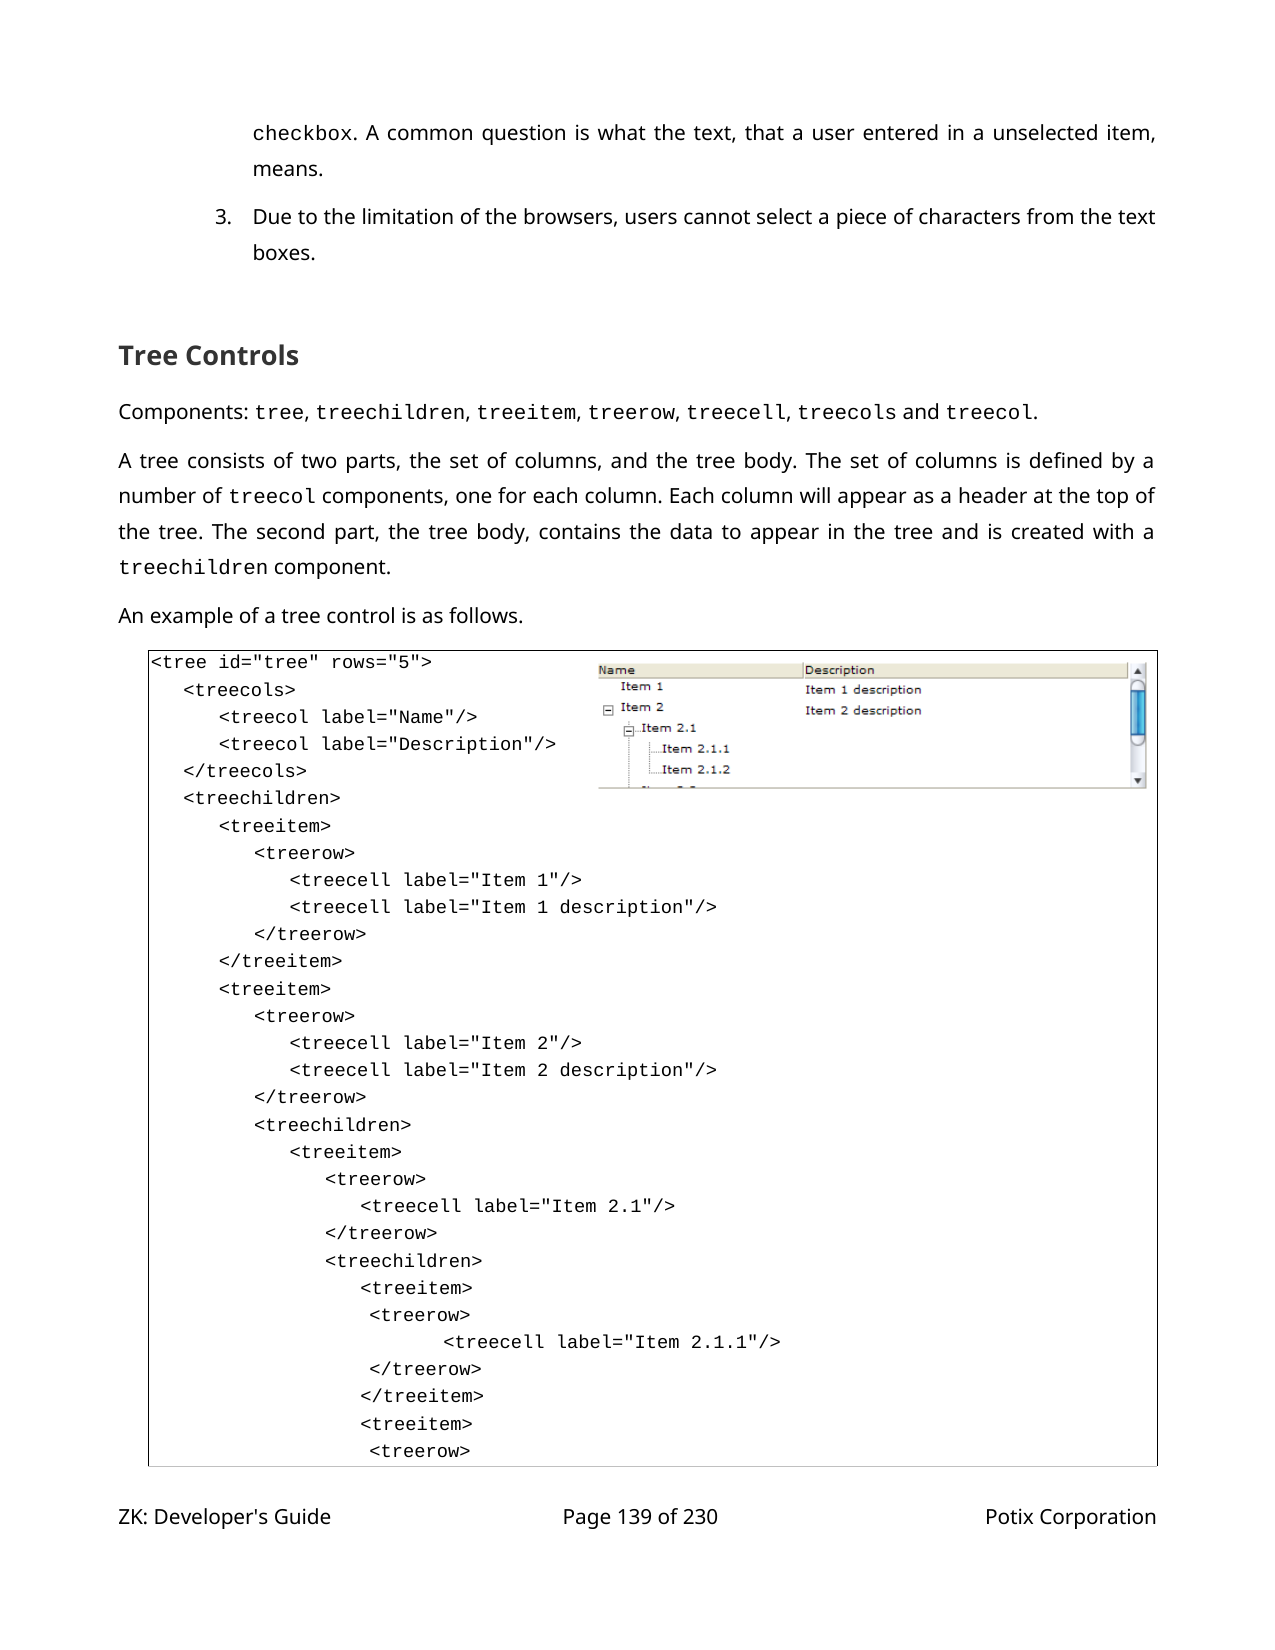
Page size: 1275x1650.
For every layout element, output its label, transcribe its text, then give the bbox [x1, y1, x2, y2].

text <treecell label="Item 2"/> [149, 1031, 1157, 1055]
text </treerow> [149, 1085, 1157, 1109]
text An example of a tree control is as follows. [118, 601, 1157, 630]
text <treeitem> [149, 977, 1157, 1001]
text <treechildren> [149, 1112, 1157, 1137]
text <treecell label="Item 1"/> [149, 868, 1157, 892]
text </treecols> [149, 759, 594, 783]
text <treeitem> [149, 1412, 1157, 1436]
text <treechildren> [149, 1248, 1157, 1273]
text <treeitem> [149, 1276, 1157, 1300]
text <treeitem> [149, 813, 1157, 838]
text <treerow> [149, 1004, 1157, 1028]
subtitle Tree Controls [118, 337, 1157, 373]
text <treecell label="Item 2 description"/> [149, 1058, 1157, 1082]
text <treecell label="Item 2.1"/> [149, 1194, 1157, 1218]
text <treecell label="Item 1 description"/> [149, 895, 1157, 919]
text </treeitem> [149, 1384, 1157, 1409]
list checkbox. A common question is what the text, that a user entered in a unselected item, means. [215, 118, 1157, 182]
text <tree id="tree" rows="5"> [149, 651, 1157, 674]
picture [594, 659, 1150, 791]
text <treerow> [149, 1439, 1157, 1466]
text <treerow> [149, 1167, 1157, 1191]
text <treerow> [149, 841, 1157, 865]
text </treerow> [149, 1221, 1157, 1246]
text <treecol label="Description"/> [149, 732, 594, 756]
text </treeitem> [149, 949, 1157, 974]
text <treerow> [149, 1303, 1157, 1327]
list Due to the limitation of the browsers, users cannot select a piece of characters from the text boxes. [215, 202, 1157, 266]
text <treecols> [149, 677, 594, 702]
text <treecell label="Item 2.1.1"/> [149, 1330, 1157, 1354]
text <treecol label="Name"/> [149, 705, 594, 729]
text <treechildren> [149, 786, 1157, 811]
text </treerow> [149, 922, 1157, 946]
text <treeitem> [149, 1140, 1157, 1164]
text A tree consists of two parts, the set of columns, and the tree body. The set of columns is defined by a number of treecol components, one for each column. Each column will appear as a header at the top of the tree. The second part, the tree body, contains the data to appear in the tree and is created with a treechildren component. [118, 446, 1157, 581]
text </treerow> [149, 1357, 1157, 1381]
text Components: tree, treechildren, treeitem, treerow, treecell, treecols and treecol. [118, 397, 1157, 426]
